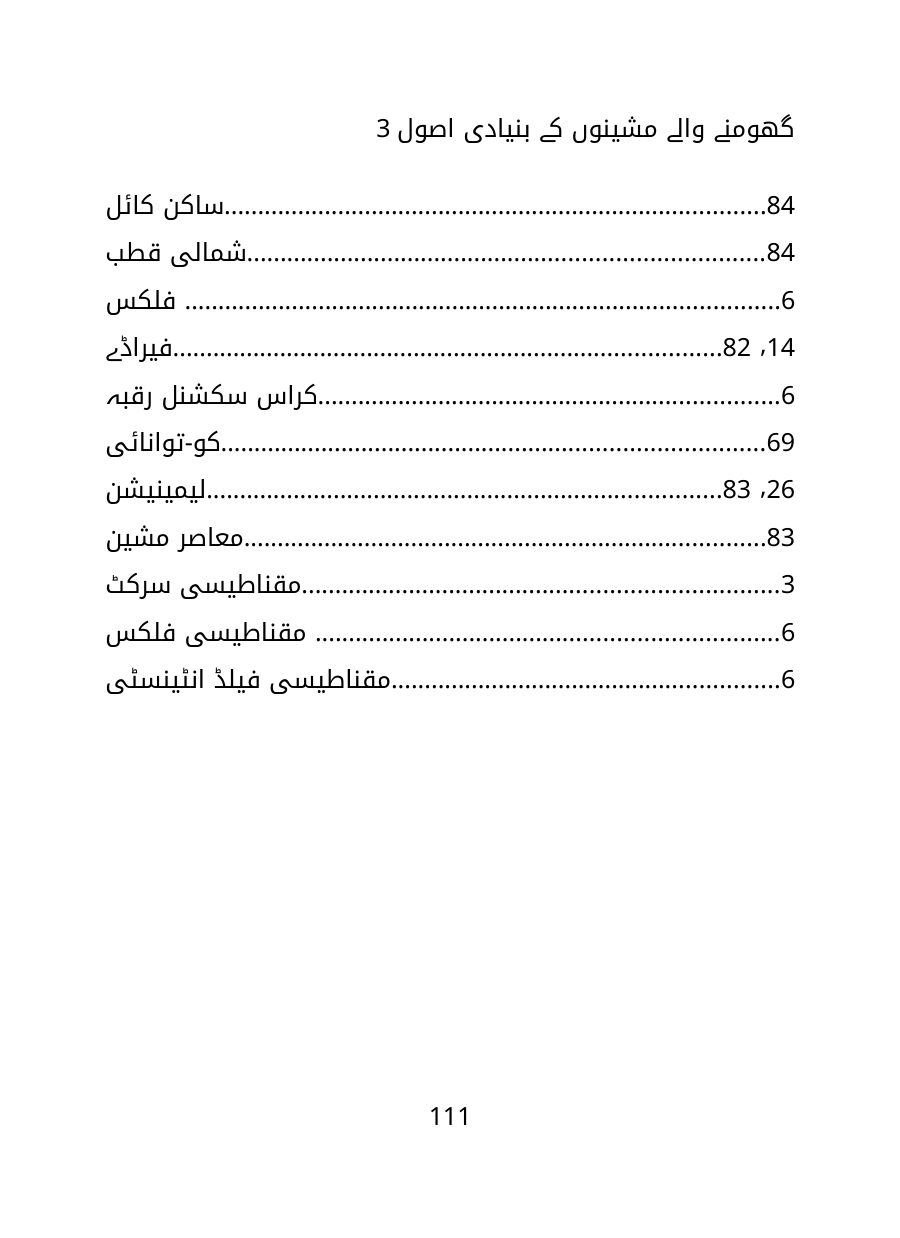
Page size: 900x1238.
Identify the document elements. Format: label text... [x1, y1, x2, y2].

text ساکن کائل 84 [105, 182, 795, 230]
text مقناطیسی سرکٹ 3 [105, 562, 795, 609]
text کو-توانائی 69 [105, 419, 795, 467]
text مقناطیسی فیلڈ انٹینسٹی 6 [105, 656, 795, 704]
text فلکس 6 [105, 277, 795, 324]
text شمالی قطب 84 [105, 230, 795, 277]
text کراس سکشنل رقبہ 6 [105, 372, 795, 419]
text معاصر مشین 83 [105, 514, 795, 562]
text لیمینیشن 26, 83 [105, 467, 795, 514]
text فیراڈے 14, 82 [105, 324, 795, 372]
text مقناطیسی فلکس 6 [105, 609, 795, 656]
